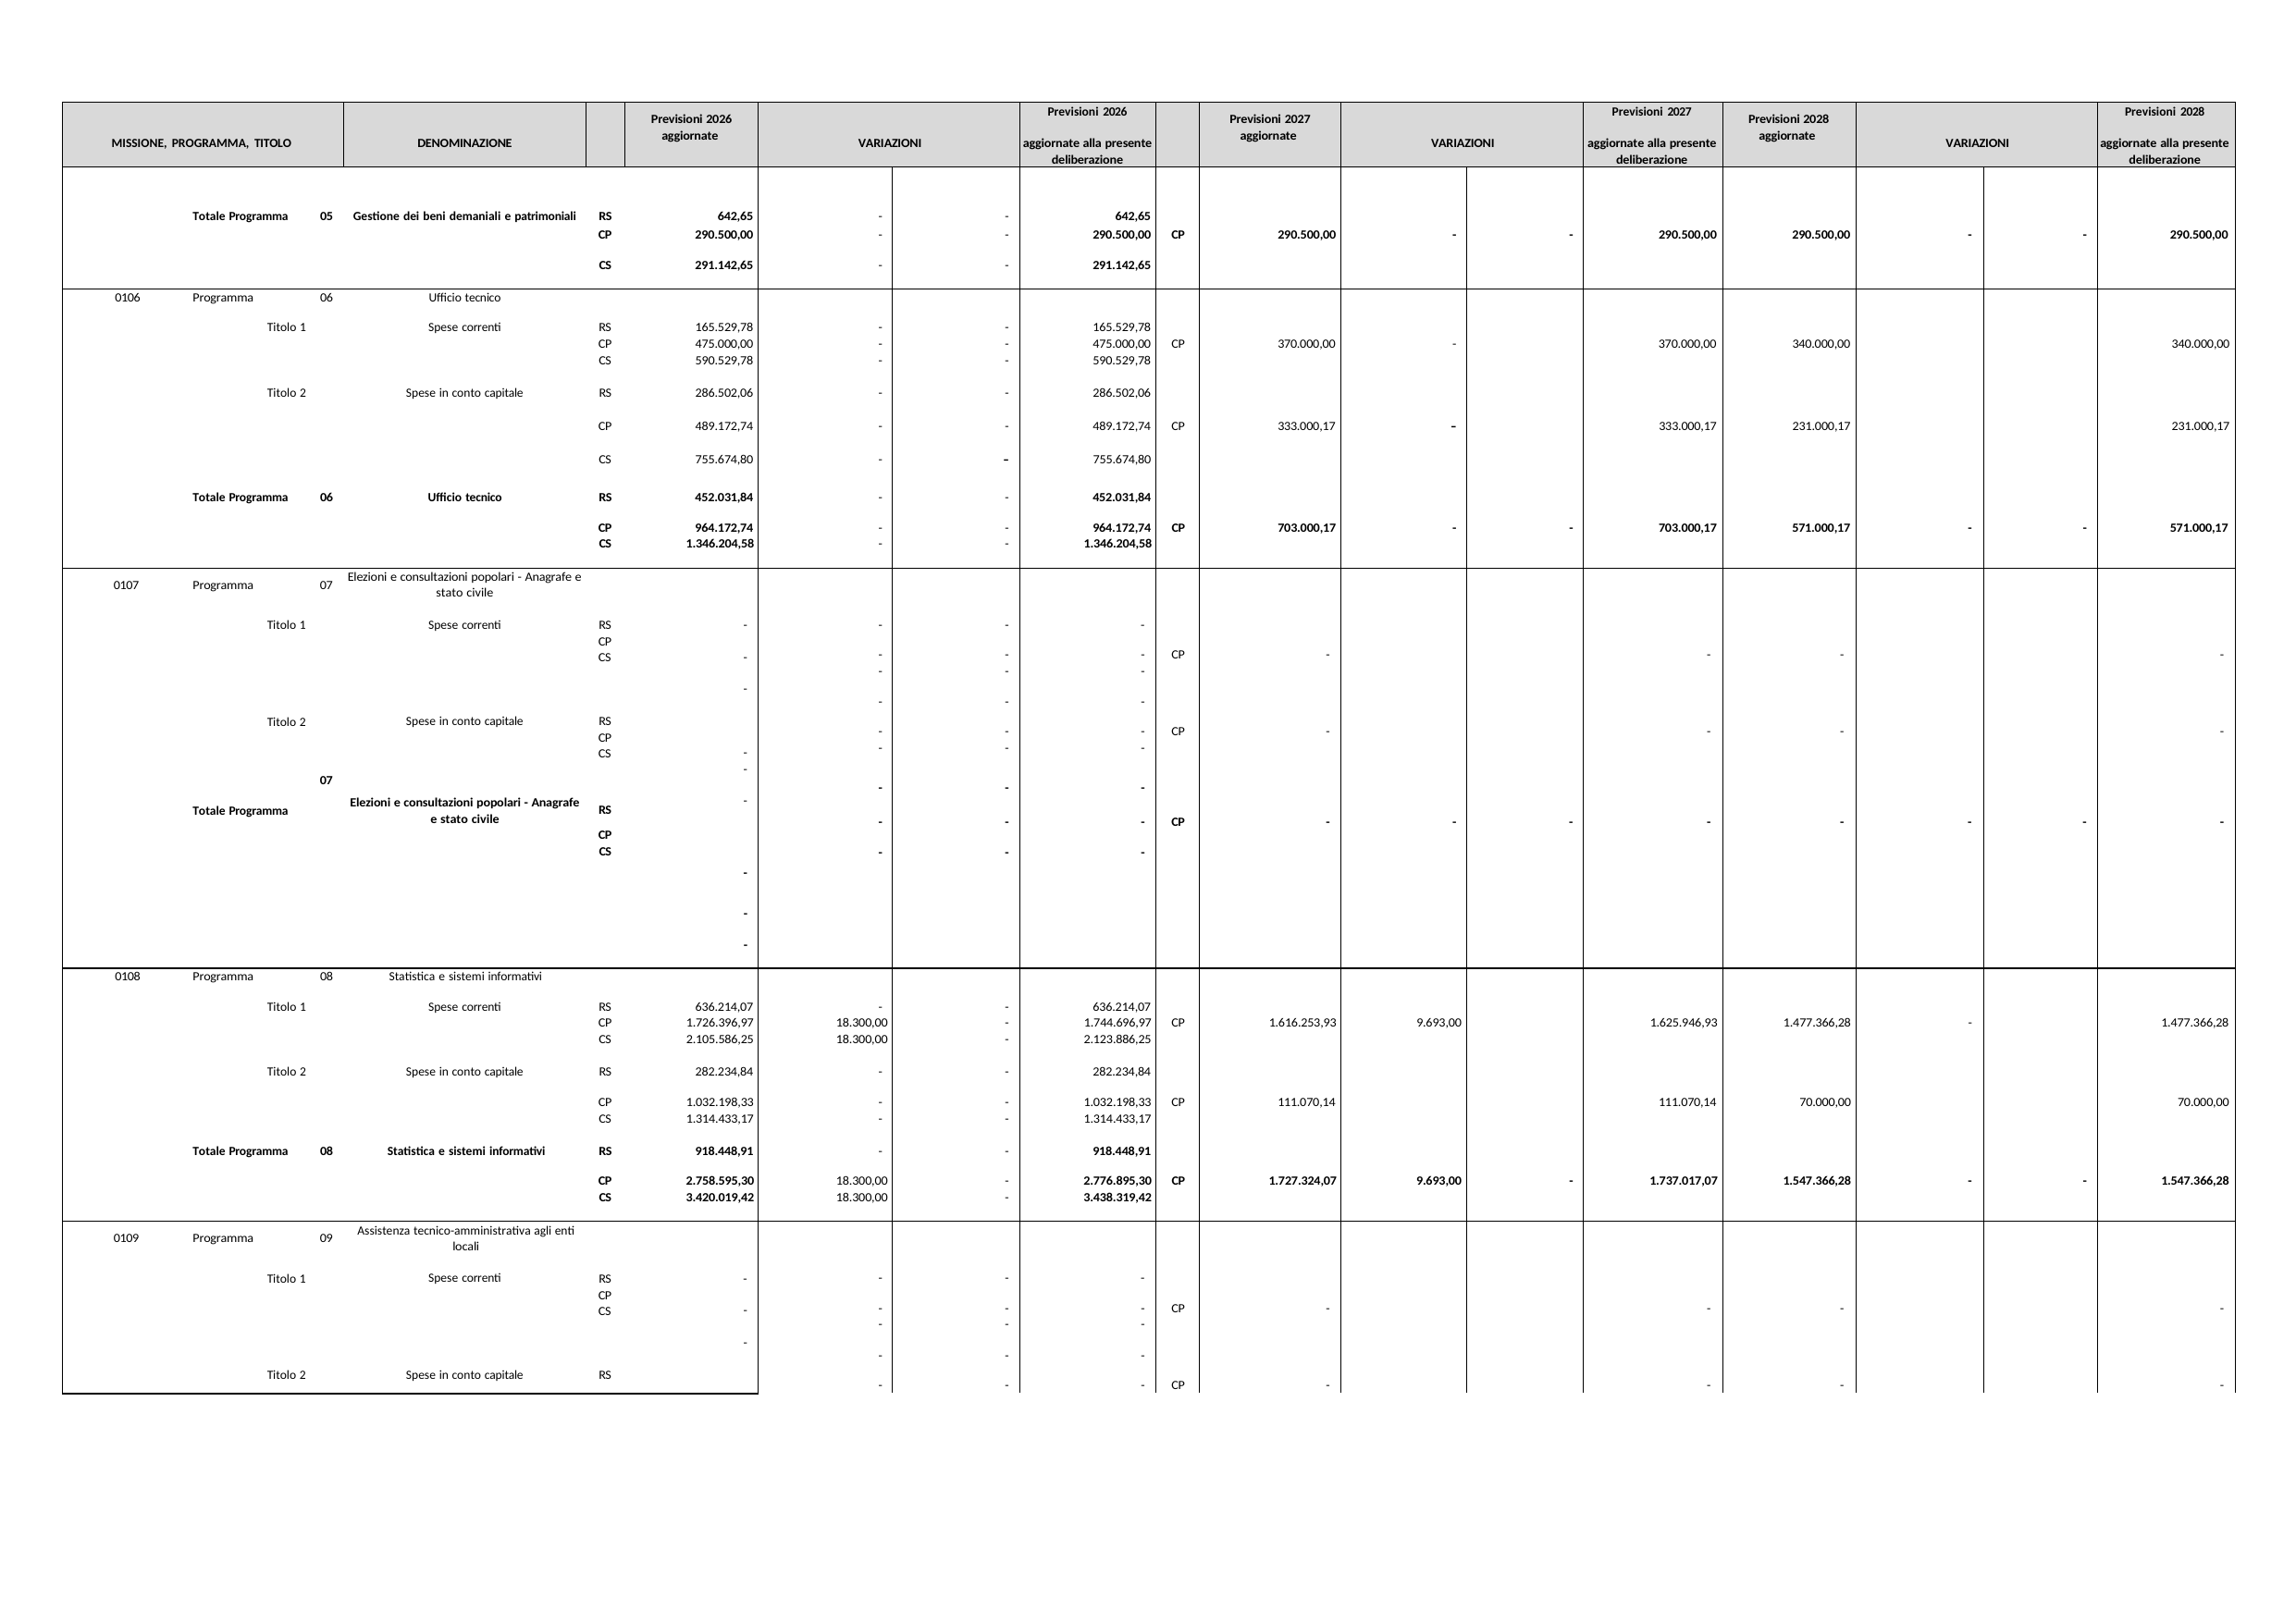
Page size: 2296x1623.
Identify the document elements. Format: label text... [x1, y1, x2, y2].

table_cell [1984, 647, 2097, 662]
table_cell RS [586, 1136, 624, 1174]
table_cell [1723, 377, 1856, 415]
table_cell - [2098, 647, 2235, 662]
table_cell 1.477.366,28 [1723, 1015, 1856, 1032]
table_cell [1156, 768, 1199, 810]
table_cell [63, 1015, 166, 1032]
table_cell RS [586, 1000, 624, 1015]
table_cell [1584, 482, 1722, 520]
table_cell CS [586, 1032, 624, 1056]
table_cell [63, 482, 166, 520]
table_cell - [893, 1136, 1019, 1174]
table_cell [1156, 686, 1199, 724]
table_cell 1.616.253,93 [1200, 1015, 1340, 1032]
table_cell [1723, 1316, 1856, 1340]
table_cell [63, 1111, 166, 1136]
table_cell 06 [313, 289, 344, 320]
table_cell [1984, 1015, 2097, 1032]
table_cell [1467, 377, 1583, 415]
table_cell [1584, 1032, 1722, 1056]
table_cell [1341, 167, 1466, 224]
table_cell [63, 449, 166, 482]
table_cell - [759, 320, 892, 337]
table_cell - [1020, 1340, 1155, 1378]
table_cell - [1020, 1378, 1155, 1393]
table_cell [313, 224, 344, 257]
table_cell - [1341, 224, 1466, 257]
table_cell Titolo 1 [167, 1000, 313, 1015]
table_cell [63, 1190, 166, 1221]
table_cell [1341, 1136, 1466, 1174]
table_cell - [759, 1000, 892, 1015]
table_cell 340.000,00 [1723, 337, 1856, 352]
table_cell - [893, 1378, 1019, 1393]
table_cell [1857, 1111, 1983, 1136]
table_header Previsioni 2028 aggiornate [1723, 103, 1856, 166]
table_cell [1723, 1111, 1856, 1136]
table_cell [1984, 536, 2097, 568]
table_cell [1200, 686, 1340, 724]
table_cell [1467, 686, 1583, 724]
table_cell [167, 1190, 313, 1221]
table_cell 1.547.366,28 [1723, 1174, 1856, 1190]
table_cell 06 [313, 482, 344, 520]
table_cell [2098, 377, 2235, 415]
table_cell [2098, 740, 2235, 768]
table_cell [1467, 482, 1583, 520]
table_cell 9.693,00 [1341, 1015, 1466, 1032]
table_cell [1341, 969, 1466, 1000]
table_cell 489.172,74 [624, 416, 758, 449]
table_cell - [1857, 1015, 1983, 1032]
table_cell - [1020, 1300, 1155, 1316]
table_cell [1467, 1111, 1583, 1136]
table_cell [1341, 662, 1466, 686]
table_cell - [1200, 724, 1340, 740]
table_cell - [893, 1032, 1019, 1056]
table_cell 1.726.396,97 [624, 1015, 758, 1032]
table_cell CP [1156, 337, 1199, 352]
table_cell - [1584, 1378, 1722, 1393]
table_cell [1584, 1222, 1722, 1300]
table_cell [1467, 1378, 1583, 1393]
table_header MISSIONE, PROGRAMMA, TITOLO [63, 103, 343, 166]
table_cell [1200, 320, 1340, 337]
table_cell - [893, 1000, 1019, 1015]
table_cell 05 [313, 167, 344, 224]
table_cell [2098, 1057, 2235, 1095]
table_cell [1467, 844, 1583, 967]
table_cell [1584, 844, 1722, 967]
table_cell [1200, 482, 1340, 520]
table_cell - [893, 686, 1019, 724]
table_cell [1341, 1300, 1466, 1316]
table_cell [1467, 257, 1583, 289]
table_cell - [893, 740, 1019, 768]
table_cell [1200, 1032, 1340, 1056]
table_cell [1467, 662, 1583, 686]
table_cell Totale Programma [167, 482, 313, 520]
table_cell [1857, 167, 1983, 224]
table_cell CS [586, 449, 624, 482]
table_cell [2098, 1340, 2235, 1378]
table_cell [586, 289, 624, 320]
table_cell 964.172,74 [1020, 521, 1155, 536]
table_cell - [893, 257, 1019, 289]
table_cell [1984, 1095, 2097, 1111]
table_cell [63, 1174, 166, 1190]
table_cell - [759, 416, 892, 449]
table_cell CP [586, 1015, 624, 1032]
table_cell - [759, 1057, 892, 1095]
table_cell [1584, 1000, 1722, 1015]
table_cell - [1857, 224, 1983, 257]
table_cell [2098, 320, 2235, 337]
table_cell [313, 377, 344, 415]
table_cell [313, 536, 344, 568]
table_cell [1584, 969, 1722, 1000]
table_cell [2098, 1032, 2235, 1056]
table_cell - [1984, 1174, 2097, 1190]
table_cell 918.448,91 [624, 1136, 758, 1174]
table_cell [1584, 257, 1722, 289]
table_cell [1467, 352, 1583, 377]
table_cell - [759, 1300, 892, 1316]
table_cell [1584, 352, 1722, 377]
table_cell 636.214,07 [624, 1000, 758, 1015]
table_cell - [893, 844, 1019, 967]
table_cell [1984, 1111, 2097, 1136]
table_header VARIAZIONI [1857, 103, 2097, 166]
table_cell Ufficio tecnico [344, 289, 586, 320]
table_cell CP [1156, 224, 1199, 257]
table_cell 2.105.586,25 [624, 1032, 758, 1056]
table_cell 3.438.319,42 [1020, 1190, 1155, 1221]
table_cell [1467, 1057, 1583, 1095]
table_cell [344, 337, 586, 352]
table_cell [1584, 686, 1722, 724]
table_cell 286.502,06 [624, 377, 758, 415]
table_cell - [2098, 1378, 2235, 1393]
table_cell [1584, 768, 1722, 810]
table_cell [1723, 352, 1856, 377]
table_cell [1200, 1000, 1340, 1015]
table_cell [1857, 1190, 1983, 1221]
table_cell 333.000,17 [1584, 416, 1722, 449]
table_cell [1467, 1136, 1583, 1174]
table_cell [1200, 844, 1340, 967]
table_cell [1341, 289, 1466, 320]
table_cell [167, 257, 313, 289]
table_cell 1.727.324,07 [1200, 1174, 1340, 1190]
table_cell [893, 969, 1019, 1000]
table_cell [1341, 1378, 1466, 1393]
table_cell [1341, 536, 1466, 568]
table_cell - [1020, 686, 1155, 724]
table_cell [1984, 167, 2097, 224]
table_cell [313, 1057, 344, 1095]
table_header Previsioni 2028 aggiornate alla presente deliberazione [2098, 103, 2235, 166]
table_cell 08 [313, 1136, 344, 1174]
table_cell 475.000,00 [624, 337, 758, 352]
table_cell [1584, 377, 1722, 415]
table_cell [2098, 536, 2235, 568]
table_cell [1156, 377, 1199, 415]
table_cell - [759, 768, 892, 810]
table_cell 231.000,17 [2098, 416, 2235, 449]
table_cell Assistenza tecnico-amministrativa agli enti locali Spese correnti Spese in conto capitale [344, 1222, 586, 1393]
table_cell CP [586, 337, 624, 352]
table_cell - [1020, 844, 1155, 967]
table_cell [167, 224, 313, 257]
table_cell 165.529,78 [1020, 320, 1155, 337]
table_cell [1200, 768, 1340, 810]
table_cell 370.000,00 [1584, 337, 1722, 352]
table_cell - [759, 1316, 892, 1340]
table_cell - [893, 724, 1019, 740]
table_header Previsioni 2027 aggiornate alla presente deliberazione [1584, 103, 1722, 166]
table_cell [1723, 1032, 1856, 1056]
table_cell Programma Titolo 1 Titolo 2 [167, 1222, 313, 1393]
table_cell [344, 521, 586, 536]
table_cell [1341, 1222, 1466, 1300]
table_cell [2098, 686, 2235, 724]
table_cell [2098, 167, 2235, 224]
table_cell [1200, 289, 1340, 320]
table_cell 0109 [63, 1222, 166, 1393]
table_cell [2098, 1222, 2235, 1300]
table_cell [1156, 1136, 1199, 1174]
table_cell [2098, 662, 2235, 686]
table_cell - [759, 1378, 892, 1393]
table_cell [167, 1111, 313, 1136]
table_cell - [893, 521, 1019, 536]
table_cell - [759, 521, 892, 536]
table_cell 282.234,84 [624, 1057, 758, 1095]
table_cell - [1723, 647, 1856, 662]
table_cell [1984, 1300, 2097, 1316]
table_cell [1200, 1057, 1340, 1095]
table_cell 290.500,00 [1723, 224, 1856, 257]
table_cell [1200, 1222, 1340, 1300]
table_cell [1984, 724, 2097, 740]
table_cell [1984, 320, 2097, 337]
table_cell 18.300,00 [759, 1174, 892, 1190]
table_cell [313, 352, 344, 377]
table_cell [167, 449, 313, 482]
table_cell [1341, 1095, 1466, 1111]
table_cell RS CP CS RS CP CS RS CP CS [586, 569, 624, 967]
table_cell - [1341, 337, 1466, 352]
table_cell [1723, 449, 1856, 482]
table_cell [313, 1174, 344, 1190]
table_cell [63, 352, 166, 377]
table_cell - [893, 1316, 1019, 1340]
table_cell - [893, 482, 1019, 520]
table_cell 07 07 [313, 569, 344, 967]
table_cell [1984, 337, 2097, 352]
table_cell 590.529,78 [1020, 352, 1155, 377]
table_cell - [1020, 810, 1155, 844]
table_cell [1984, 377, 2097, 415]
table_cell [1857, 1300, 1983, 1316]
table_cell - [893, 337, 1019, 352]
table_cell [1156, 1316, 1199, 1340]
table_cell [1341, 1111, 1466, 1136]
table_cell - [1857, 810, 1983, 844]
table_cell [759, 289, 892, 320]
table_cell [1156, 536, 1199, 568]
table_cell - [759, 449, 892, 482]
table_cell [1584, 1111, 1722, 1136]
table_header VARIAZIONI [759, 103, 1019, 166]
table_cell 1.314.433,17 [1020, 1111, 1155, 1136]
table_cell - [1020, 662, 1155, 686]
table_cell - [759, 1136, 892, 1174]
table_cell [63, 1136, 166, 1174]
table_cell [1723, 844, 1856, 967]
table_cell [1584, 740, 1722, 768]
table_cell [1984, 740, 2097, 768]
table_cell 755.674,80 [1020, 449, 1155, 482]
table_cell 703.000,17 [1584, 521, 1722, 536]
table_cell [313, 1111, 344, 1136]
table_cell 2.123.886,25 [1020, 1032, 1155, 1056]
table_cell 290.500,00 [624, 224, 758, 257]
table_cell - [2098, 1300, 2235, 1316]
table_cell 2.776.895,30 [1020, 1174, 1155, 1190]
table_cell [63, 1032, 166, 1056]
table_cell - [1020, 768, 1155, 810]
table_cell Spese in conto capitale [344, 377, 586, 415]
table_cell [1341, 449, 1466, 482]
table_cell [1341, 352, 1466, 377]
table_cell - [893, 536, 1019, 568]
table_cell [624, 289, 758, 320]
table_cell Titolo 2 [167, 377, 313, 415]
table_cell [1341, 740, 1466, 768]
table_cell 1.032.198,33 [1020, 1095, 1155, 1111]
table_cell 286.502,06 [1020, 377, 1155, 415]
table_cell - [893, 167, 1019, 224]
table_cell [1584, 289, 1722, 320]
table_cell [1984, 1340, 2097, 1378]
table_header Previsioni 2026 aggiornate alla presente deliberazione [1020, 103, 1155, 166]
table_cell [1984, 352, 2097, 377]
table_cell - [1467, 224, 1583, 257]
table_cell [1341, 1340, 1466, 1378]
table_cell 0107 [63, 569, 166, 967]
table_cell [2098, 352, 2235, 377]
table_cell 290.500,00 [1584, 224, 1722, 257]
table_cell [1467, 768, 1583, 810]
table_cell 18.300,00 [759, 1032, 892, 1056]
table_cell [1156, 320, 1199, 337]
table_cell 1.346.204,58 [1020, 536, 1155, 568]
table_cell [344, 1111, 586, 1136]
table_cell [1857, 1095, 1983, 1111]
table_cell [313, 1190, 344, 1221]
table_cell [893, 289, 1019, 320]
table_cell [1341, 1057, 1466, 1095]
table_cell - [759, 569, 892, 647]
table_cell [1584, 662, 1722, 686]
table_cell - [1200, 1378, 1340, 1393]
table_cell - [1723, 724, 1856, 740]
table_cell 333.000,17 [1200, 416, 1340, 449]
table_cell [1723, 289, 1856, 320]
table_cell [1723, 969, 1856, 1000]
table_cell [1857, 768, 1983, 810]
table_cell [1156, 1190, 1199, 1221]
table_cell - [759, 352, 892, 377]
table_cell - [1020, 1222, 1155, 1300]
table_cell - [1200, 810, 1340, 844]
table_cell - [893, 1015, 1019, 1032]
table_cell [313, 416, 344, 449]
table_cell [1984, 844, 2097, 967]
table_cell [63, 320, 166, 337]
table_cell [1984, 1190, 2097, 1221]
table_cell [1467, 740, 1583, 768]
table_cell [1156, 740, 1199, 768]
table_cell [1857, 724, 1983, 740]
table_cell - [1341, 521, 1466, 536]
table_cell - [893, 416, 1019, 449]
table_cell 1.346.204,58 [624, 536, 758, 568]
table_cell 9.693,00 [1341, 1174, 1466, 1190]
table_cell [1341, 1190, 1466, 1221]
table_cell CP [1156, 521, 1199, 536]
table_cell [1467, 1032, 1583, 1056]
table_header DENOMINAZIONE [344, 103, 586, 166]
table_cell [1341, 320, 1466, 337]
table_cell [1723, 1190, 1856, 1221]
table_cell 18.300,00 [759, 1015, 892, 1032]
table_cell [1857, 1316, 1983, 1340]
table_cell [167, 1095, 313, 1111]
table_cell [1984, 1316, 2097, 1340]
table_cell - [893, 1190, 1019, 1221]
table_cell [1857, 569, 1983, 647]
table_cell [1341, 647, 1466, 662]
table_cell [1467, 569, 1583, 647]
table_cell [1857, 482, 1983, 520]
table_cell - - - - - - - - - [624, 569, 758, 967]
table_cell 111.070,14 [1584, 1095, 1722, 1111]
table_cell [1984, 449, 2097, 482]
table_cell - [759, 647, 892, 662]
table_cell [313, 337, 344, 352]
table_cell [1467, 1000, 1583, 1015]
table_cell - [893, 1174, 1019, 1190]
table_cell [63, 167, 166, 224]
table_cell RS [586, 1057, 624, 1095]
table_cell [344, 1095, 586, 1111]
table_cell 08 [313, 969, 344, 1000]
table_cell - [759, 257, 892, 289]
table_cell [313, 521, 344, 536]
table_cell [63, 1000, 166, 1015]
table_cell [344, 449, 586, 482]
table_cell [313, 257, 344, 289]
table_cell [1723, 1136, 1856, 1174]
table_cell [1341, 686, 1466, 724]
table_cell - [1020, 647, 1155, 662]
table_cell [2098, 768, 2235, 810]
table_cell [1584, 536, 1722, 568]
table_cell [1341, 569, 1466, 647]
table_cell 571.000,17 [2098, 521, 2235, 536]
table_cell 475.000,00 [1020, 337, 1155, 352]
table_cell RS [586, 320, 624, 337]
table_cell [1584, 1057, 1722, 1095]
table_cell CP [586, 416, 624, 449]
table_cell [1200, 569, 1340, 647]
table_cell CP [1156, 1174, 1199, 1190]
table_cell [1723, 320, 1856, 337]
table_cell [1857, 377, 1983, 415]
table_cell - [1341, 416, 1466, 449]
table_header Previsioni 2027 aggiornate [1200, 103, 1340, 166]
table_cell [1341, 844, 1466, 967]
table_cell [1200, 1136, 1340, 1174]
table_cell 1.625.946,93 [1584, 1015, 1722, 1032]
table_cell [1984, 482, 2097, 520]
table_cell - [893, 768, 1019, 810]
table_cell [1584, 1190, 1722, 1221]
table_cell - [1467, 1174, 1583, 1190]
table_cell [1020, 969, 1155, 1000]
table_cell [2098, 257, 2235, 289]
table_cell [2098, 1316, 2235, 1340]
table_cell [1467, 337, 1583, 352]
table_cell [1156, 352, 1199, 377]
table_cell CS [586, 536, 624, 568]
table_cell [1723, 686, 1856, 724]
table_cell - [1020, 569, 1155, 647]
table_cell [1857, 647, 1983, 662]
table_cell - [759, 536, 892, 568]
table_cell [1200, 969, 1340, 1000]
table_cell 09 [313, 1222, 344, 1393]
table_cell 231.000,17 [1723, 416, 1856, 449]
table_cell 1.737.017,07 [1584, 1174, 1722, 1190]
table_cell [586, 969, 624, 1000]
table_cell [1984, 1222, 2097, 1300]
table_cell [1467, 289, 1583, 320]
table_cell 70.000,00 [1723, 1095, 1856, 1111]
table_cell [1200, 377, 1340, 415]
table_cell - [1467, 521, 1583, 536]
table_cell - [759, 1222, 892, 1300]
table_cell [1984, 662, 2097, 686]
table_cell - [893, 1300, 1019, 1316]
table_cell [313, 1000, 344, 1015]
table_cell - [1857, 1174, 1983, 1190]
table_cell [1984, 1000, 2097, 1015]
table_cell 571.000,17 [1723, 521, 1856, 536]
table_cell [1341, 1032, 1466, 1056]
table_cell [1467, 1095, 1583, 1111]
table_cell [1984, 1136, 2097, 1174]
table_cell CS [586, 1111, 624, 1136]
table_cell - [1857, 521, 1983, 536]
table_header VARIAZIONI [1341, 103, 1583, 166]
table_cell [1156, 844, 1199, 967]
table_cell Elezioni e consultazioni popolari - Anagrafe e stato civile Spese correnti Spese in conto capitale Elezioni e consultazioni popolari - Anagrafe e stato civile [344, 569, 586, 967]
table_cell [1857, 1136, 1983, 1174]
table_cell [2098, 482, 2235, 520]
table_header Previsioni 2026 aggiornate [625, 103, 758, 166]
table_cell - [759, 1095, 892, 1111]
table_cell [1984, 416, 2097, 449]
table_cell 3.420.019,42 [624, 1190, 758, 1221]
table_cell RS CP CS RS [586, 1222, 624, 1393]
table_cell - [1584, 724, 1722, 740]
table_cell [167, 1032, 313, 1056]
table_cell [1984, 768, 2097, 810]
table_cell CP [1156, 1095, 1199, 1111]
table_cell - [1723, 810, 1856, 844]
table_cell 452.031,84 [1020, 482, 1155, 520]
table_cell 291.142,65 [624, 257, 758, 289]
table_cell [1723, 167, 1856, 224]
table_cell [1156, 662, 1199, 686]
table_cell CP [1156, 416, 1199, 449]
table_cell [1857, 536, 1983, 568]
table_cell [344, 416, 586, 449]
table_cell [2098, 449, 2235, 482]
table_cell - [759, 482, 892, 520]
table_cell [1200, 536, 1340, 568]
table_cell 291.142,65 [1020, 257, 1155, 289]
table_cell [1857, 686, 1983, 724]
table_cell Programma Titolo 1 Titolo 2 Totale Programma [167, 569, 313, 967]
table_cell [1200, 257, 1340, 289]
table_cell [624, 969, 758, 1000]
table_cell - [1020, 740, 1155, 768]
table_cell [2098, 1136, 2235, 1174]
table_cell 70.000,00 [2098, 1095, 2235, 1111]
table_cell [1156, 1222, 1199, 1300]
table_cell [344, 1190, 586, 1221]
table_cell [1467, 969, 1583, 1000]
table_cell [344, 257, 586, 289]
table_cell [1984, 289, 2097, 320]
table_cell - [759, 740, 892, 768]
table_cell - [1723, 1300, 1856, 1316]
table_cell - [893, 352, 1019, 377]
table_cell 340.000,00 [2098, 337, 2235, 352]
table_cell - [893, 662, 1019, 686]
table_cell [313, 1095, 344, 1111]
table_cell [1467, 1190, 1583, 1221]
table_cell [1723, 740, 1856, 768]
table_cell - [759, 337, 892, 352]
table_cell RS [586, 377, 624, 415]
table_cell [2098, 289, 2235, 320]
table_cell [1156, 1032, 1199, 1056]
table_cell [1984, 1032, 2097, 1056]
table_cell 452.031,84 [624, 482, 758, 520]
table_cell [1723, 1222, 1856, 1300]
table_cell [167, 416, 313, 449]
table_cell - - - - - - - - - [624, 1222, 758, 1393]
table_cell [1200, 1111, 1340, 1136]
table_cell 290.500,00 [1200, 224, 1340, 257]
table_cell [1857, 416, 1983, 449]
table_cell 111.070,14 [1200, 1095, 1340, 1111]
table_cell [1156, 569, 1199, 647]
table_cell CP [586, 224, 624, 257]
table_cell [1467, 449, 1583, 482]
table_cell [1200, 167, 1340, 224]
table_cell [1723, 768, 1856, 810]
table_cell - [893, 377, 1019, 415]
table_cell [1467, 167, 1583, 224]
table_cell 642,65 [1020, 167, 1155, 224]
table_cell [1200, 1340, 1340, 1378]
table_cell CP [1156, 647, 1199, 662]
table_cell [1200, 1190, 1340, 1221]
table_cell - [759, 1111, 892, 1136]
table_cell CP [1156, 1300, 1199, 1316]
table_cell - [1020, 1316, 1155, 1340]
table_cell [63, 521, 166, 536]
table_cell 1.477.366,28 [2098, 1015, 2235, 1032]
table_cell - [893, 449, 1019, 482]
table_cell - [759, 686, 892, 724]
table_cell [1723, 536, 1856, 568]
table_cell [1723, 257, 1856, 289]
table_cell - [893, 647, 1019, 662]
table_cell [167, 352, 313, 377]
table_cell [1857, 289, 1983, 320]
table_cell [1156, 289, 1199, 320]
table_cell - [1200, 1300, 1340, 1316]
table_cell [313, 1015, 344, 1032]
table_cell 636.214,07 [1020, 1000, 1155, 1015]
table_cell [1156, 167, 1199, 224]
table_cell 18.300,00 [759, 1190, 892, 1221]
table_cell Ufficio tecnico [344, 482, 586, 520]
table_cell [1200, 352, 1340, 377]
table_cell [1723, 1057, 1856, 1095]
table_cell CS [586, 352, 624, 377]
table_cell [2098, 569, 2235, 647]
table_cell [1984, 1378, 2097, 1393]
table_cell [1341, 1316, 1466, 1340]
table_cell [1857, 1378, 1983, 1393]
table_cell CP [586, 1174, 624, 1190]
table_cell 290.500,00 [2098, 224, 2235, 257]
table_cell 165.529,78 [624, 320, 758, 337]
table_cell [1467, 320, 1583, 337]
table_cell - [893, 224, 1019, 257]
table_cell - [1584, 810, 1722, 844]
table_cell [344, 224, 586, 257]
table_cell [1723, 662, 1856, 686]
table_cell Spese correnti [344, 320, 586, 337]
table_cell - [893, 1340, 1019, 1378]
table_cell [1467, 1222, 1583, 1300]
table_cell [167, 536, 313, 568]
table_cell - [1341, 810, 1466, 844]
table_cell 0108 [63, 969, 166, 1000]
table_cell [1200, 740, 1340, 768]
table_cell [344, 1015, 586, 1032]
table_cell [2098, 1111, 2235, 1136]
table_cell [2098, 969, 2235, 1000]
table_cell CS [586, 257, 624, 289]
table_cell [1156, 449, 1199, 482]
table_cell Titolo 2 [167, 1057, 313, 1095]
table_cell Programma [167, 969, 313, 1000]
table_cell [167, 521, 313, 536]
table_cell [167, 1174, 313, 1190]
table_cell [1341, 724, 1466, 740]
table_cell [63, 377, 166, 415]
table_cell - [1467, 810, 1583, 844]
table_cell Spese in conto capitale [344, 1057, 586, 1095]
table_cell Statistica e sistemi informativi [344, 969, 586, 1000]
table_cell [1467, 1015, 1583, 1032]
table_cell - [893, 810, 1019, 844]
table_cell 755.674,80 [624, 449, 758, 482]
table_cell RS [586, 167, 624, 224]
table_cell - [759, 844, 892, 967]
table_cell - [893, 1095, 1019, 1111]
table_cell [1200, 449, 1340, 482]
table_cell - [1200, 647, 1340, 662]
table_cell 964.172,74 [624, 521, 758, 536]
table_cell [1341, 1000, 1466, 1015]
table_cell [1857, 1340, 1983, 1378]
table_cell CP [1156, 724, 1199, 740]
table_cell 2.758.595,30 [624, 1174, 758, 1190]
table_cell 1.744.696,97 [1020, 1015, 1155, 1032]
table_cell [1584, 1316, 1722, 1340]
table_cell - [2098, 810, 2235, 844]
table_cell - [893, 1111, 1019, 1136]
table_cell [1341, 377, 1466, 415]
table_cell [1723, 569, 1856, 647]
table_cell - [2098, 724, 2235, 740]
table_cell - [893, 569, 1019, 647]
table_cell [1467, 416, 1583, 449]
table_cell [1467, 647, 1583, 662]
table_cell [1723, 1340, 1856, 1378]
table_cell [1984, 257, 2097, 289]
table_cell Programma [167, 289, 313, 320]
table_cell [1584, 167, 1722, 224]
table_cell Totale Programma [167, 167, 313, 224]
table_cell 703.000,17 [1200, 521, 1340, 536]
table_cell [63, 416, 166, 449]
table_cell [1156, 1000, 1199, 1015]
table_cell - [1584, 1300, 1722, 1316]
table_cell [1857, 1222, 1983, 1300]
table_cell [1584, 1340, 1722, 1378]
table_cell Titolo 1 [167, 320, 313, 337]
table_cell [344, 1032, 586, 1056]
table_cell - [893, 1222, 1019, 1300]
table_cell [1723, 482, 1856, 520]
table_cell - [1020, 724, 1155, 740]
table_cell [167, 1015, 313, 1032]
table_cell - [1584, 647, 1722, 662]
table_cell [1467, 1300, 1583, 1316]
table_cell - [1984, 810, 2097, 844]
table_header [1156, 103, 1199, 166]
table_cell Gestione dei beni demaniali e patrimoniali [344, 167, 586, 224]
table_cell [1584, 320, 1722, 337]
table_cell CP [1156, 810, 1199, 844]
table_cell 642,65 [624, 167, 758, 224]
table_cell - [759, 1340, 892, 1378]
table_cell [1857, 257, 1983, 289]
table_cell - [1984, 224, 2097, 257]
table_cell 370.000,00 [1200, 337, 1340, 352]
table_cell [2098, 1000, 2235, 1015]
table_cell [1341, 257, 1466, 289]
table_cell [344, 352, 586, 377]
table_cell [1341, 482, 1466, 520]
table_cell [2098, 844, 2235, 967]
table_cell [1984, 969, 2097, 1000]
table_cell 489.172,74 [1020, 416, 1155, 449]
table_cell [1156, 969, 1199, 1000]
table_cell CP [586, 521, 624, 536]
table_cell Spese correnti [344, 1000, 586, 1015]
table_cell - [893, 1057, 1019, 1095]
table_cell [63, 257, 166, 289]
table_cell 590.529,78 [624, 352, 758, 377]
table_cell Statistica e sistemi informativi [344, 1136, 586, 1174]
table_cell [1584, 1136, 1722, 1174]
table_cell - [759, 662, 892, 686]
table_cell Totale Programma [167, 1136, 313, 1174]
table_cell [1984, 569, 2097, 647]
table_cell [1584, 449, 1722, 482]
table_cell [313, 449, 344, 482]
table_cell RS [586, 482, 624, 520]
table_cell [1156, 1111, 1199, 1136]
table_cell [313, 320, 344, 337]
table_cell - [1984, 521, 2097, 536]
table_cell [1467, 536, 1583, 568]
table_cell [63, 337, 166, 352]
table_cell 1.314.433,17 [624, 1111, 758, 1136]
table_cell [1156, 1057, 1199, 1095]
table_cell - [759, 167, 892, 224]
table_cell [63, 1057, 166, 1095]
table_cell [63, 1095, 166, 1111]
table_cell [313, 1032, 344, 1056]
table_cell [344, 536, 586, 568]
table_cell [1984, 686, 2097, 724]
table_cell [759, 969, 892, 1000]
table_cell CS [586, 1190, 624, 1221]
table_cell 0106 [63, 289, 166, 320]
table_cell [1020, 289, 1155, 320]
table_cell - [893, 320, 1019, 337]
table_cell [1467, 1316, 1583, 1340]
table_cell [1857, 1032, 1983, 1056]
table_cell [63, 224, 166, 257]
table_cell [1341, 768, 1466, 810]
table_cell 282.234,84 [1020, 1057, 1155, 1095]
table_cell [2098, 1190, 2235, 1221]
table_cell - [759, 377, 892, 415]
table_cell [1200, 1316, 1340, 1340]
table_cell [63, 536, 166, 568]
table_cell [1857, 1057, 1983, 1095]
table_cell [1857, 449, 1983, 482]
table_cell [1723, 1000, 1856, 1015]
table_cell 1.547.366,28 [2098, 1174, 2235, 1190]
table_cell - [759, 224, 892, 257]
table_cell [1857, 352, 1983, 377]
table_cell [1857, 969, 1983, 1000]
table_cell [1857, 1000, 1983, 1015]
table_cell [1984, 1057, 2097, 1095]
table_cell [1467, 724, 1583, 740]
table_cell [1584, 569, 1722, 647]
table_cell [1857, 740, 1983, 768]
table_cell 290.500,00 [1020, 224, 1155, 257]
table_cell [1857, 844, 1983, 967]
table_cell [1857, 662, 1983, 686]
table_cell [1467, 1340, 1583, 1378]
table_cell 1.032.198,33 [624, 1095, 758, 1111]
table_cell [1857, 337, 1983, 352]
table_cell CP [586, 1095, 624, 1111]
table_cell CP [1156, 1015, 1199, 1032]
table_header [586, 103, 624, 166]
table_cell [1200, 662, 1340, 686]
table_cell [1156, 257, 1199, 289]
table_cell - [759, 810, 892, 844]
table_cell - [1723, 1378, 1856, 1393]
table_cell [344, 1174, 586, 1190]
table_cell - [759, 724, 892, 740]
table_cell [1857, 320, 1983, 337]
table_cell CP [1156, 1378, 1199, 1393]
table_cell 918.448,91 [1020, 1136, 1155, 1174]
table_cell [167, 337, 313, 352]
table_cell [1156, 1340, 1199, 1378]
table_cell [1156, 482, 1199, 520]
